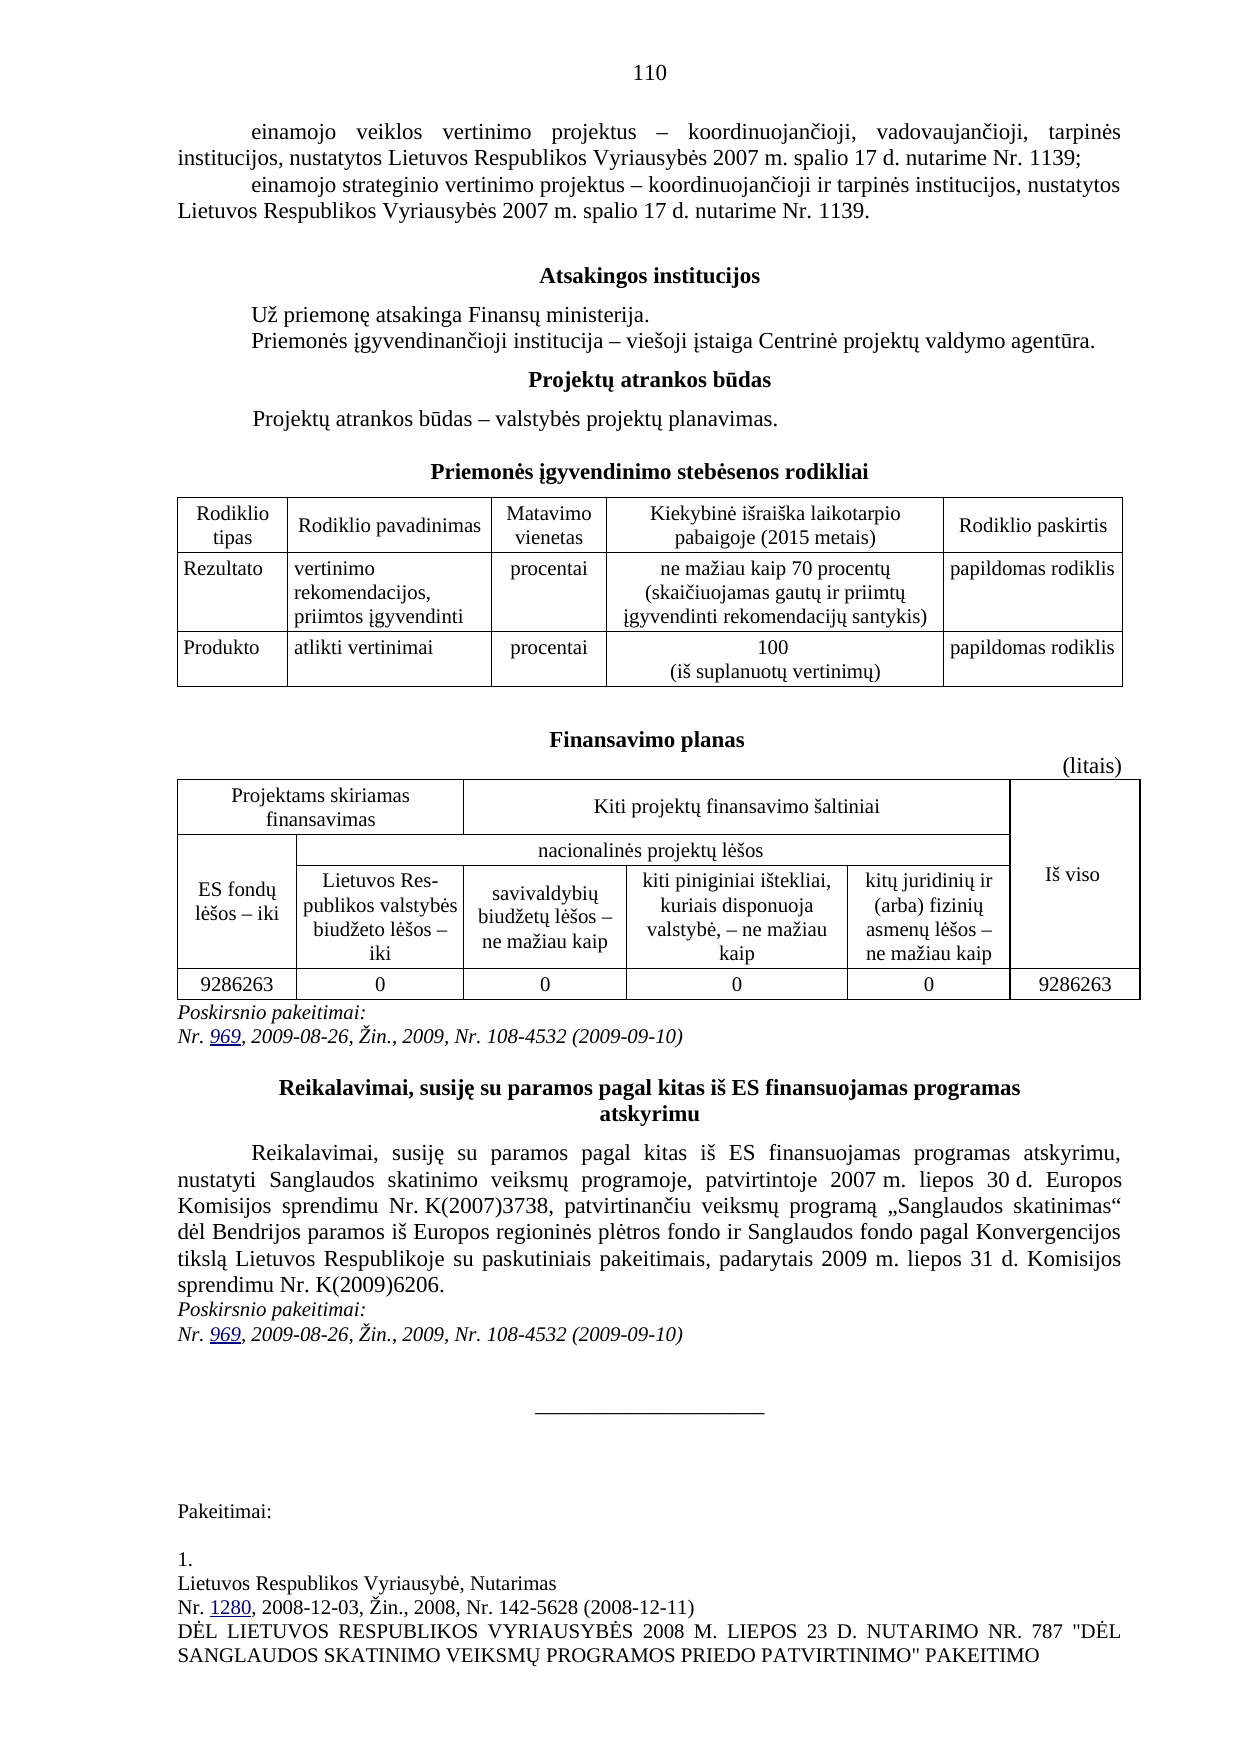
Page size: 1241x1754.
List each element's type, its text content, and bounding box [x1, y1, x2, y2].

table_header Rodiklio pavadinimas [288, 498, 491, 552]
text Lietuvos Respublikos Vyriausybė, Nutarimas [177, 1571, 1122, 1595]
table_cell vertinimo rekomendacijos, priimtos įgyvendinti [288, 553, 491, 631]
table_cell 0 [297, 969, 463, 998]
text einamojo strateginio vertinimo projektus – koordinuojančioji ir tarpinės institucijos, nustatytos Lietuvos Respublikos Vyriausybės 2007 m. spalio 17 d. nutarime Nr. 1139. [177, 171, 1122, 223]
text Nr. 1280, 2008-12-03, Žin., 2008, Nr. 142-5628 (2008-12-11) [177, 1595, 1122, 1619]
text Projektų atrankos būdas [177, 366, 1122, 393]
table_cell procentai [492, 553, 606, 631]
table_cell 0 [848, 969, 1009, 998]
text Reikalavimai, susiję su paramos pagal kitas iš ES finansuojamas programas atskyrimu, nustatyti Sanglaudos skatinimo veiksmų programoje, patvirtintoje 2007 m. liepos 30 d. Europos Komisijos sprendimu Nr. K(2007)3738, patvirtinančiu veiksmų programą „Sanglaudos skatinimas“ dėl Bendrijos paramos iš Europos regioninės plėtros fondo ir Sanglaudos fondo pagal Konvergencijos tikslą Lietuvos Respublikoje su paskutiniais pakeitimais, padarytais 2009 m. liepos 31 d. Komisijos sprendimu Nr. K(2009)6206. [177, 1139, 1122, 1297]
table_cell atlikti vertinimai [288, 632, 491, 686]
table_cell Rezultato [178, 553, 287, 631]
text einamojo veiklos vertinimo projektus – koordinuojančioji, vadovaujančioji, tarpinės institucijos, nustatytos Lietuvos Respublikos Vyriausybės 2007 m. spalio 17 d. nutarime Nr. 1139; [177, 118, 1122, 171]
table_header Rodiklio paskirtis [944, 498, 1122, 552]
table_header Matavimo vienetas [492, 498, 606, 552]
text Už priemonę atsakinga Finansų ministerija. [177, 301, 1122, 328]
table_header Projektams skiriamas finansavimas [178, 780, 463, 833]
text DĖL LIETUVOS RESPUBLIKOS VYRIAUSYBĖS 2008 M. LIEPOS 23 D. NUTARIMO NR. 787 "DĖL SANGLAUDOS SKATINIMO VEIKSMŲ PROGRAMOS PRIEDO PATVIRTINIMO" PAKEITIMO [177, 1619, 1122, 1667]
table_header Iš viso [1011, 780, 1139, 968]
text (litais) [177, 752, 1122, 778]
table_cell 0 [627, 969, 847, 998]
text Priemonės įgyvendinančioji institucija – viešoji įstaiga Centrinė projektų valdymo agentūra. [177, 328, 1122, 354]
table_cell ES fondų lėšos – iki [178, 835, 296, 968]
table_cell procentai [492, 632, 606, 686]
table_cell Lietuvos Res­publikos valsty­bės biudžeto lėšos – iki [297, 866, 463, 968]
table_cell 0 [464, 969, 626, 998]
text Nr. 969, 2009-08-26, Žin., 2009, Nr. 108-4532 (2009-09-10) [177, 1321, 1122, 1346]
text –––––––––––––––––––– [177, 1398, 1122, 1424]
text Poskirsnio pakeitimai: [177, 1000, 1122, 1024]
text Nr. 969, 2009-08-26, Žin., 2009, Nr. 108-4532 (2009-09-10) [177, 1024, 1122, 1048]
text Projektų atrankos būdas – valstybės projektų planavimas. [177, 405, 1122, 432]
table_cell Produkto [178, 632, 287, 686]
table_cell 9286263 [1011, 969, 1139, 998]
table_cell papildomas rodiklis [944, 553, 1122, 631]
table_header Kiti projektų finansavimo šaltiniai [464, 780, 1009, 833]
text Finansavimo planas [177, 726, 1122, 752]
text 1. [177, 1547, 1122, 1571]
table_cell 9286263 [178, 969, 296, 998]
table_cell 100 (iš suplanuotų vertinimų) [607, 632, 943, 686]
text Poskirsnio pakeitimai: [177, 1297, 1122, 1321]
text Atsakingos institucijos [177, 262, 1122, 289]
table_cell savivaldybių biudžetų lėšos – ne mažiau kaip [464, 866, 626, 968]
table_cell kiti piniginiai ištekliai, kuriais disponuoja valstybė, – ne mažiau kaip [627, 866, 847, 968]
text Reikalavimai, susiję su paramos pagal kitas iš ES finansuojamas programas atskyrimu [177, 1074, 1122, 1127]
text Priemonės įgyvendinimo stebėsenos rodikliai [177, 458, 1122, 484]
table_header Kiekybinė išraiška laikotarpio pabaigoje (2015 metais) [607, 498, 943, 552]
table_cell ne mažiau kaip 70 procentų (skaičiuojamas gautų ir priimtų įgyvendinti rekomendacijų santykis) [607, 553, 943, 631]
text Pakeitimai: [177, 1499, 1122, 1523]
table_header Rodiklio tipas [178, 498, 287, 552]
table_cell kitų juridinių ir (arba) fizinių asmenų lėšos – ne mažiau kaip [848, 866, 1009, 968]
table_cell papildomas rodiklis [944, 632, 1122, 686]
table_cell nacionalinės projektų lėšos [297, 835, 1009, 864]
